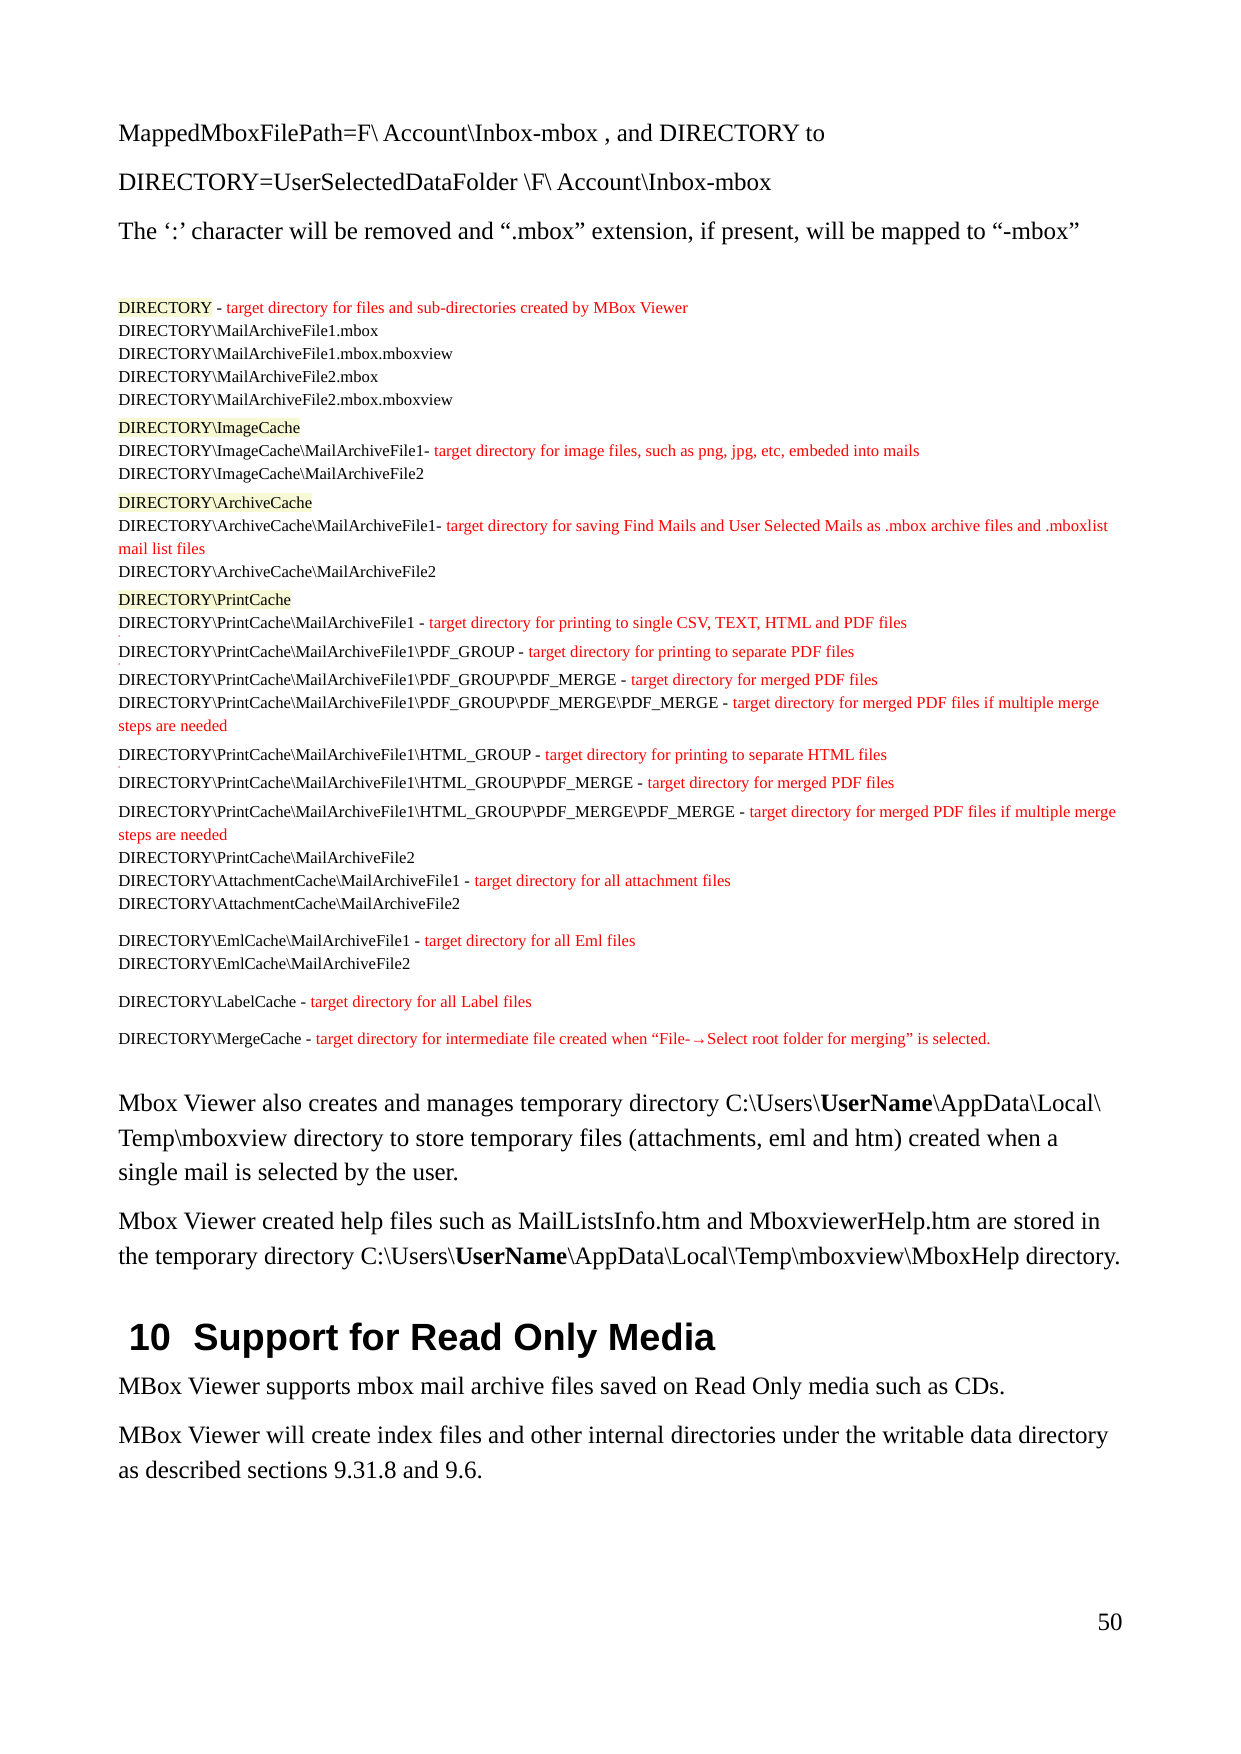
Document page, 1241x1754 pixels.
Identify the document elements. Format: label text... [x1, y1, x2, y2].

text Mbox Viewer created help files such as MailListsInfo.htm and MboxviewerHelp.htm are stored in the temporary directory C:\Users\UserName\AppData\Local\Temp\mboxview\MboxHelp directory. [118, 1206, 1122, 1270]
subtitle Support for Read Only Media [118, 1315, 1122, 1359]
text MappedMboxFilePath=F\ Account\Inbox-mbox , and DIRECTORY to [118, 118, 1122, 147]
text The ‘:’ character will be removed and “.mbox” extension, if present, will be mapped to “-mbox” [118, 216, 1122, 245]
text DIRECTORY=UserSelectedDataFolder \F\ Account\Inbox-mbox [118, 167, 1122, 196]
text DIRECTORY\MergeCache - target directory for intermediate file created when “File-→Select root folder for merging” is selected. Mbox Viewer also creates and manages temporary directory C:\Users\UserName\AppData\Local\Temp\mboxview directory to store temporary files (attachments, eml and htm) created when a single mail is selected by the user. [118, 1029, 1122, 1186]
text DIRECTORY - target directory for files and sub-directories created by MBox Viewer DIRECTORY\MailArchiveFile1.mbox DIRECTORY\MailArchiveFile1.mbox.mboxview DIRECTORY\MailArchiveFile2.mbox DIRECTORY\MailArchiveFile2.mbox.mboxview DIRECTORY\ImageCache DIRECTORY\ImageCache\MailArchiveFile1- target directory for image files, such as png, jpg, etc, embeded into mails DIRECTORY\ImageCache\MailArchiveFile2 DIRECTORY\ArchiveCache DIRECTORY\ArchiveCache\MailArchiveFile1- target directory for saving Find Mails and User Selected Mails as .mbox archive files and .mboxlist mail list files DIRECTORY\ArchiveCache\MailArchiveFile2 DIRECTORY\PrintCache DIRECTORY\PrintCache\MailArchiveFile1 - target directory for printing to single CSV, TEXT, HTML and PDF files z DIRECTORY\PrintCache\MailArchiveFile1\PDF_GROUP - target directory for printing to separate PDF files z DIRECTORY\PrintCache\MailArchiveFile1\PDF_GROUP\PDF_MERGE - target directory for merged PDF files DIRECTORY\PrintCache\MailArchiveFile1\PDF_GROUP\PDF_MERGE\PDF_MERGE - target directory for merged PDF files if multiple merge steps are needed DIRECTORY\PrintCache\MailArchiveFile1\HTML_GROUP - target directory for printing to separate HTML files z DIRECTORY\PrintCache\MailArchiveFile1\HTML_GROUP\PDF_MERGE - target directory for merged PDF files DIRECTORY\PrintCache\MailArchiveFile1\HTML_GROUP\PDF_MERGE\PDF_MERGE - target directory for merged PDF files if multiple merge steps are needed DIRECTORY\PrintCache\MailArchiveFile2 DIRECTORY\AttachmentCache\MailArchiveFile1 - target directory for all attachment files DIRECTORY\AttachmentCache\MailArchiveFile2 [118, 265, 1122, 913]
text MBox Viewer supports mbox mail archive files saved on Read Only media such as CDs. [118, 1371, 1122, 1400]
text MBox Viewer will create index files and other internal directories under the writable data directory as described sections 9.31.8 and 9.6. [118, 1420, 1122, 1483]
text DIRECTORY\EmlCache\MailArchiveFile1 - target directory for all Eml files DIRECTORY\EmlCache\MailArchiveFile2 [118, 931, 1122, 973]
text DIRECTORY\LabelCache - target directory for all Label files [118, 992, 1122, 1011]
